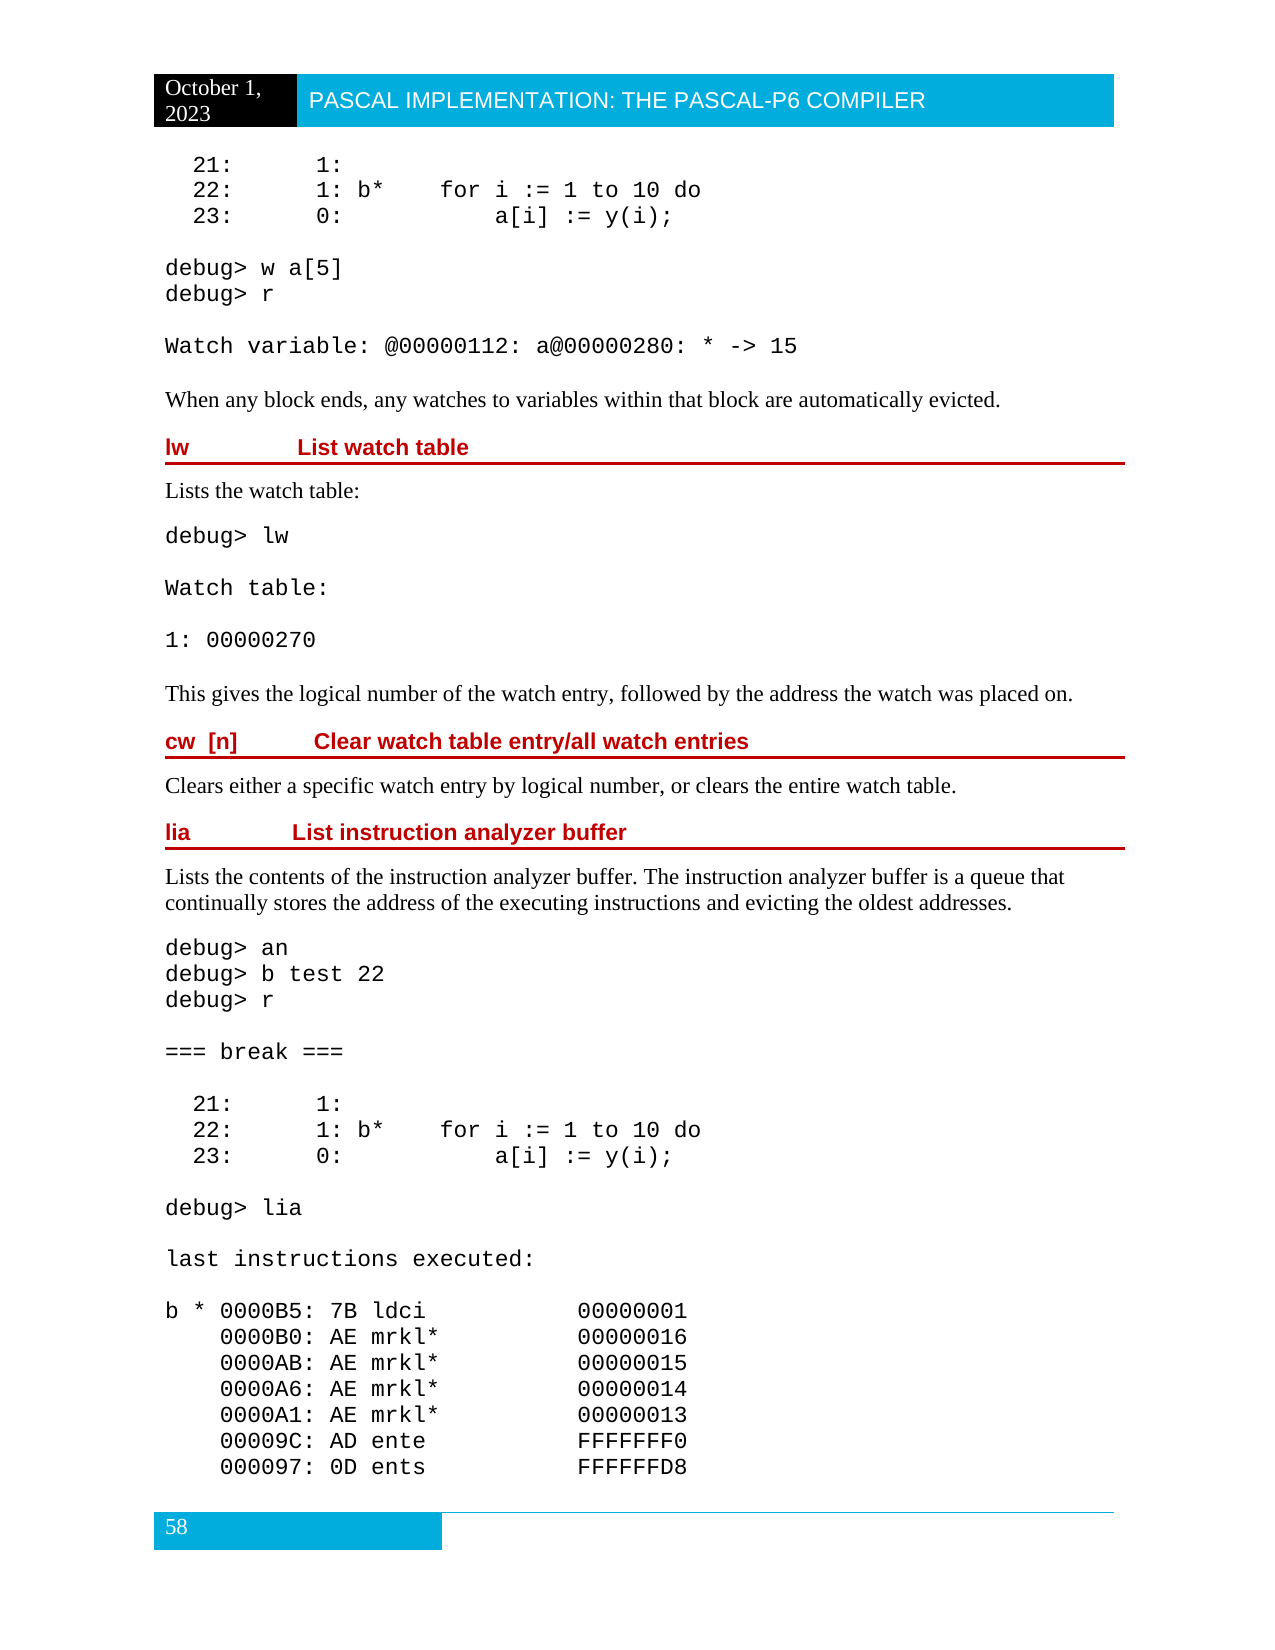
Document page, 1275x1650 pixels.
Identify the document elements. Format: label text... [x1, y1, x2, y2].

text debug> lw [165, 525, 1125, 551]
subtitle lw List watch table [165, 433, 1125, 462]
text Lists the contents of the instruction analyzer buffer. The instruction analyzer buffer is a queue that continually stores the address of the executing instructions and evicting the oldest addresses. [165, 863, 1125, 916]
text 23: 0: a[i] := y(i); [165, 1144, 1125, 1170]
text debug> lia [165, 1196, 1125, 1222]
text Clears either a specific watch entry by logical number, or clears the entire watch table. [165, 772, 1125, 798]
text === break === [165, 1040, 1125, 1066]
text Watch table: [165, 577, 1125, 603]
text This gives the logical number of the watch entry, followed by the address the watch was placed on. [165, 680, 1125, 707]
text 0000AB: AE mrkl* 00000015 [165, 1351, 1125, 1377]
text debug> an [165, 936, 1125, 962]
text Lists the watch table: [165, 478, 1125, 504]
text When any block ends, any watches to variables within that block are automatically evicted. [165, 386, 1125, 413]
text debug> r [165, 988, 1125, 1014]
text 00009C: AD ente FFFFFFF0 [165, 1429, 1125, 1455]
subtitle cw [n] Clear watch table entry/all watch entries [165, 728, 1125, 756]
text 0000A6: AE mrkl* 00000014 [165, 1377, 1125, 1403]
text last instructions executed: [165, 1248, 1125, 1274]
text debug> w a[5] [165, 257, 1125, 283]
text 000097: 0D ents FFFFFFD8 [165, 1455, 1125, 1481]
text 0000A1: AE mrkl* 00000013 [165, 1403, 1125, 1429]
text 22: 1: b* for i := 1 to 10 do [165, 179, 1125, 205]
text 21: 1: [165, 1092, 1125, 1118]
text Watch variable: @00000112: a@00000280: * -> 15 [165, 334, 1125, 360]
subtitle lia List instruction analyzer buffer [165, 819, 1125, 847]
text 22: 1: b* for i := 1 to 10 do [165, 1118, 1125, 1144]
text debug> b test 22 [165, 962, 1125, 988]
text b * 0000B5: 7B ldci 00000001 [165, 1299, 1125, 1326]
text 0000B0: AE mrkl* 00000016 [165, 1326, 1125, 1351]
text 1: 00000270 [165, 628, 1125, 654]
text 21: 1: [165, 153, 1125, 179]
text debug> r [165, 283, 1125, 308]
text 23: 0: a[i] := y(i); [165, 205, 1125, 231]
